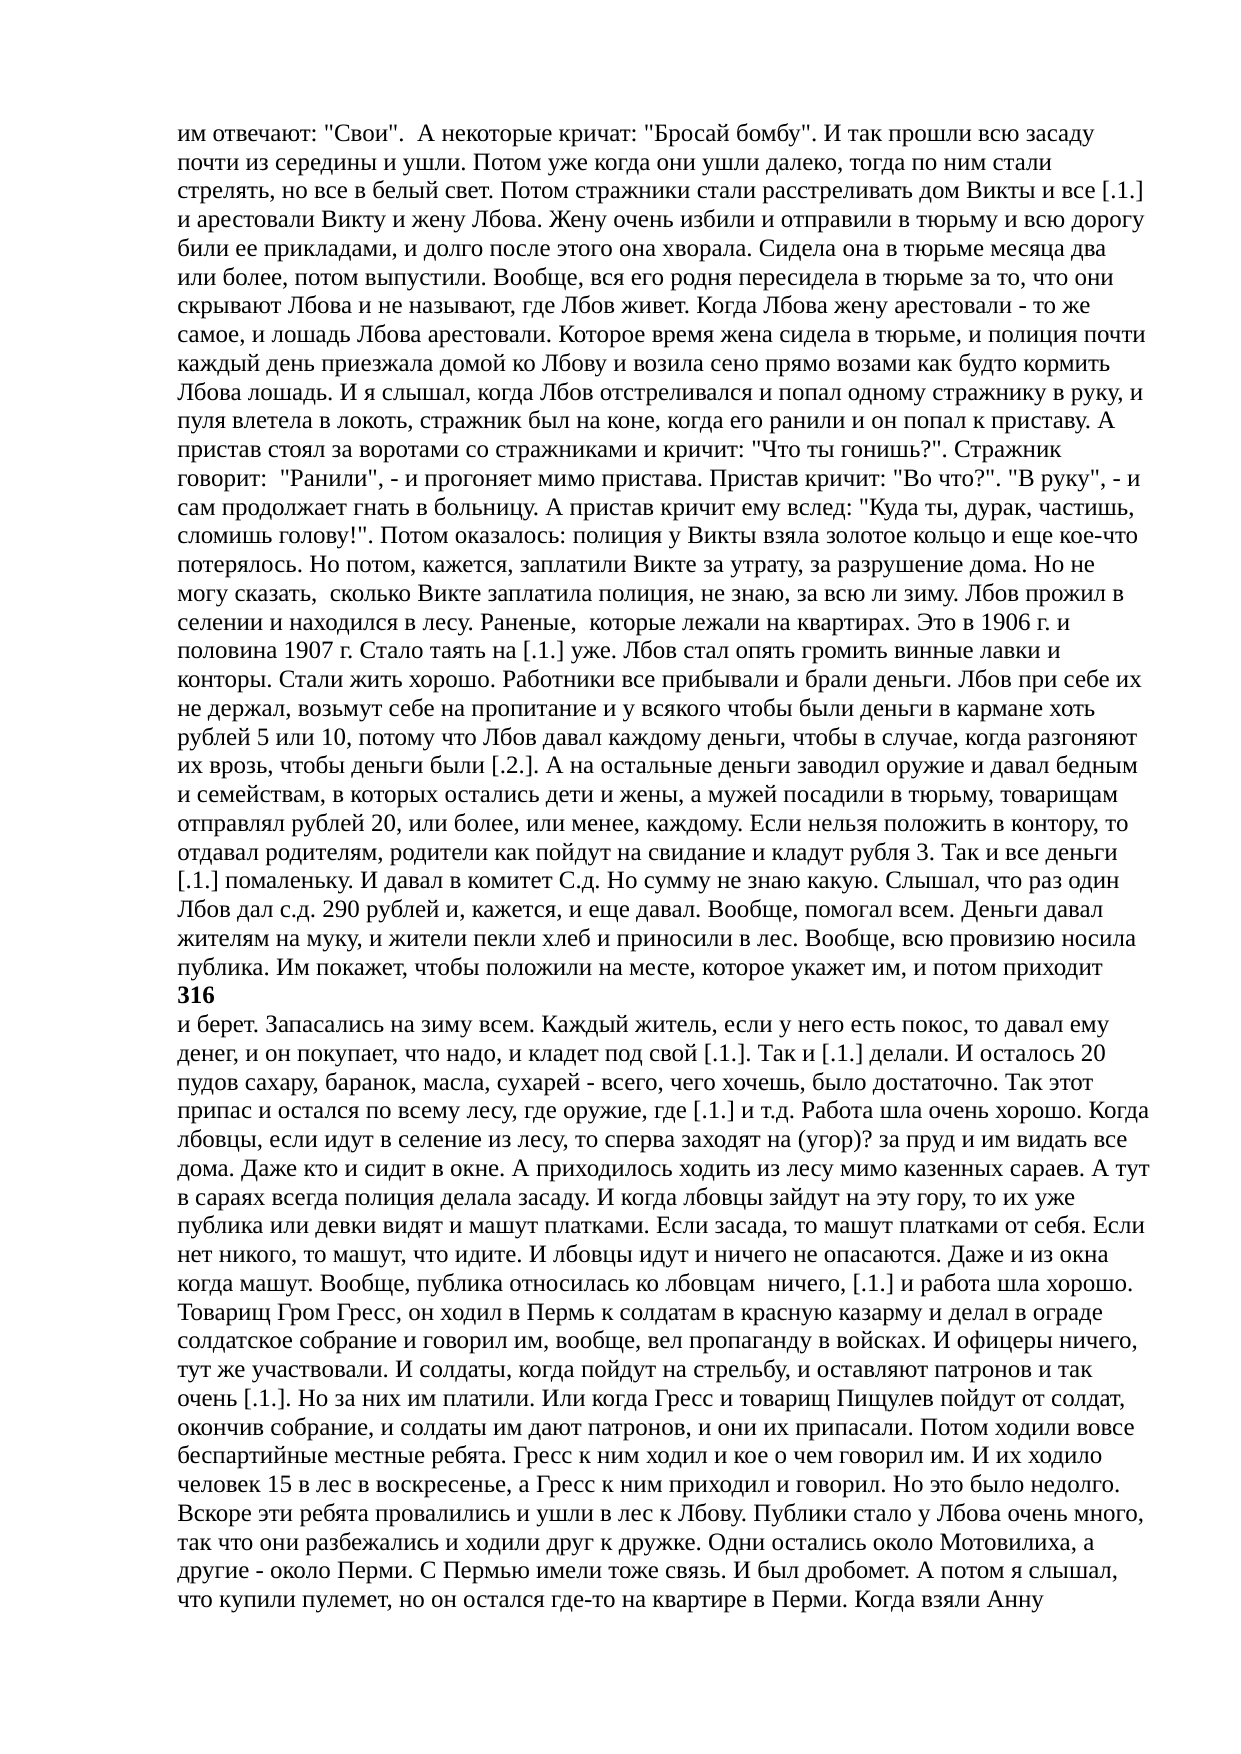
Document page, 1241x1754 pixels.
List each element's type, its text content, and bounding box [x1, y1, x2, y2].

text и берет. Запасались на зиму всем. Каждый житель, если у него есть покос, то давал ему денег, и он покупает, что надо, и кладет под свой [.1.]. Так и [.1.] делали. И осталось 20 пудов сахару, баранок, масла, сухарей - всего, чего хочешь, было достаточно. Так этот припас и остался по всему лесу, где оружие, где [.1.] и т.д. Работа шла очень хорошо. Когда лбовцы, если идут в селение из лесу, то сперва заходят на (угор)? за пруд и им видать все дома. Даже кто и сидит в окне. А приходилось ходить из лесу мимо казенных сараев. А тут в сараях всегда полиция делала засаду. И когда лбовцы зайдут на эту гору, то их уже публика или девки видят и машут платками. Если засада, то машут платками от себя. Если нет никого, то машут, что идите. И лбовцы идут и ничего не опасаются. Даже и из окна когда машут. Вообще, публика относилась ко лбовцам ничего, [.1.] и работа шла хорошо. Товарищ Гром Гресс, он ходил в Пермь к солдатам в красную казарму и делал в ограде солдатское собрание и говорил им, вообще, вел пропаганду в войсках. И офицеры ничего, тут же участвовали. И солдаты, когда пойдут на стрельбу, и оставляют патронов и так очень [.1.]. Но за них им платили. Или когда Гресс и товарищ Пищулев пойдут от солдат, окончив собрание, и солдаты им дают патронов, и они их припасали. Потом ходили вовсе беспартийные местные ребята. Гресс к ним ходил и кое о чем говорил им. И их ходило человек 15 в лес в воскресенье, а Гресс к ним приходил и говорил. Но это было недолго. Вскоре эти ребята провалились и ушли в лес к Лбову. Публики стало у Лбова очень много, так что они разбежались и ходили друг к дружке. Одни остались около Мотовилиха, а другие - около Перми. С Пермью имели тоже связь. И был дробомет. А потом я слышал, что купили пулемет, но он остался где-то на квартире в Перми. Когда взяли Анну [177, 1009, 1152, 1613]
text им отвечают: "Свои". А некоторые кричат: "Бросай бомбу". И так прошли всю засаду почти из середины и ушли. Потом уже когда они ушли далеко, тогда по ним стали стрелять, но все в белый свет. Потом стражники стали расстреливать дом Викты и все [.1.] и арестовали Викту и жену Лбова. Жену очень избили и отправили в тюрьму и всю дорогу били ее прикладами, и долго после этого она хворала. Сидела она в тюрьме месяца два или более, потом выпустили. Вообще, вся его родня пересидела в тюрьме за то, что они скрывают Лбова и не называют, где Лбов живет. Когда Лбова жену арестовали - то же самое, и лошадь Лбова арестовали. Которое время жена сидела в тюрьме, и полиция почти каждый день приезжала домой ко Лбову и возила сено прямо возами как будто кормить Лбова лошадь. И я слышал, когда Лбов отстреливался и попал одному стражнику в руку, и пуля влетела в локоть, стражник был на коне, когда его ранили и он попал к приставу. А пристав стоял за воротами со стражниками и кричит: "Что ты гонишь?". Стражник говорит: "Ранили", - и прогоняет мимо пристава. Пристав кричит: "Во что?". "В руку", - и сам продолжает гнать в больницу. А пристав кричит ему вслед: "Куда ты, дурак, частишь, сломишь голову!". Потом оказалось: полиция у Викты взяла золотое кольцо и еще кое-что потерялось. Но потом, кажется, заплатили Викте за утрату, за разрушение дома. Но не могу сказать, сколько Викте заплатила полиция, не знаю, за всю ли зиму. Лбов прожил в селении и находился в лесу. Раненые, которые лежали на квартирах. Это в 1906 г. и половина 1907 г. Стало таять на [.1.] уже. Лбов стал опять громить винные лавки и конторы. Стали жить хорошо. Работники все прибывали и брали деньги. Лбов при себе их не держал, возьмут себе на пропитание и у всякого чтобы были деньги в кармане хоть рублей 5 или 10, потому что Лбов давал каждому деньги, чтобы в случае, когда разгоняют их врозь, чтобы деньги были [.2.]. А на остальные деньги заводил оружие и давал бедным и семействам, в которых остались дети и жены, а мужей посадили в тюрьму, товарищам отправлял рублей 20, или более, или менее, каждому. Если нельзя положить в контору, то отдавал родителям, родители как пойдут на свидание и кладут рубля 3. Так и все деньги [.1.] помаленьку. И давал в комитет С.д. Но сумму не знаю какую. Слышал, что раз один Лбов дал с.д. 290 рублей и, кажется, и еще давал. Вообще, помогал всем. Деньги давал жителям на муку, и жители пекли хлеб и приносили в лес. Вообще, всю провизию носила публика. Им покажет, чтобы положили на месте, которое укажет им, и потом приходит [177, 118, 1152, 981]
text 316 [177, 981, 1152, 1009]
